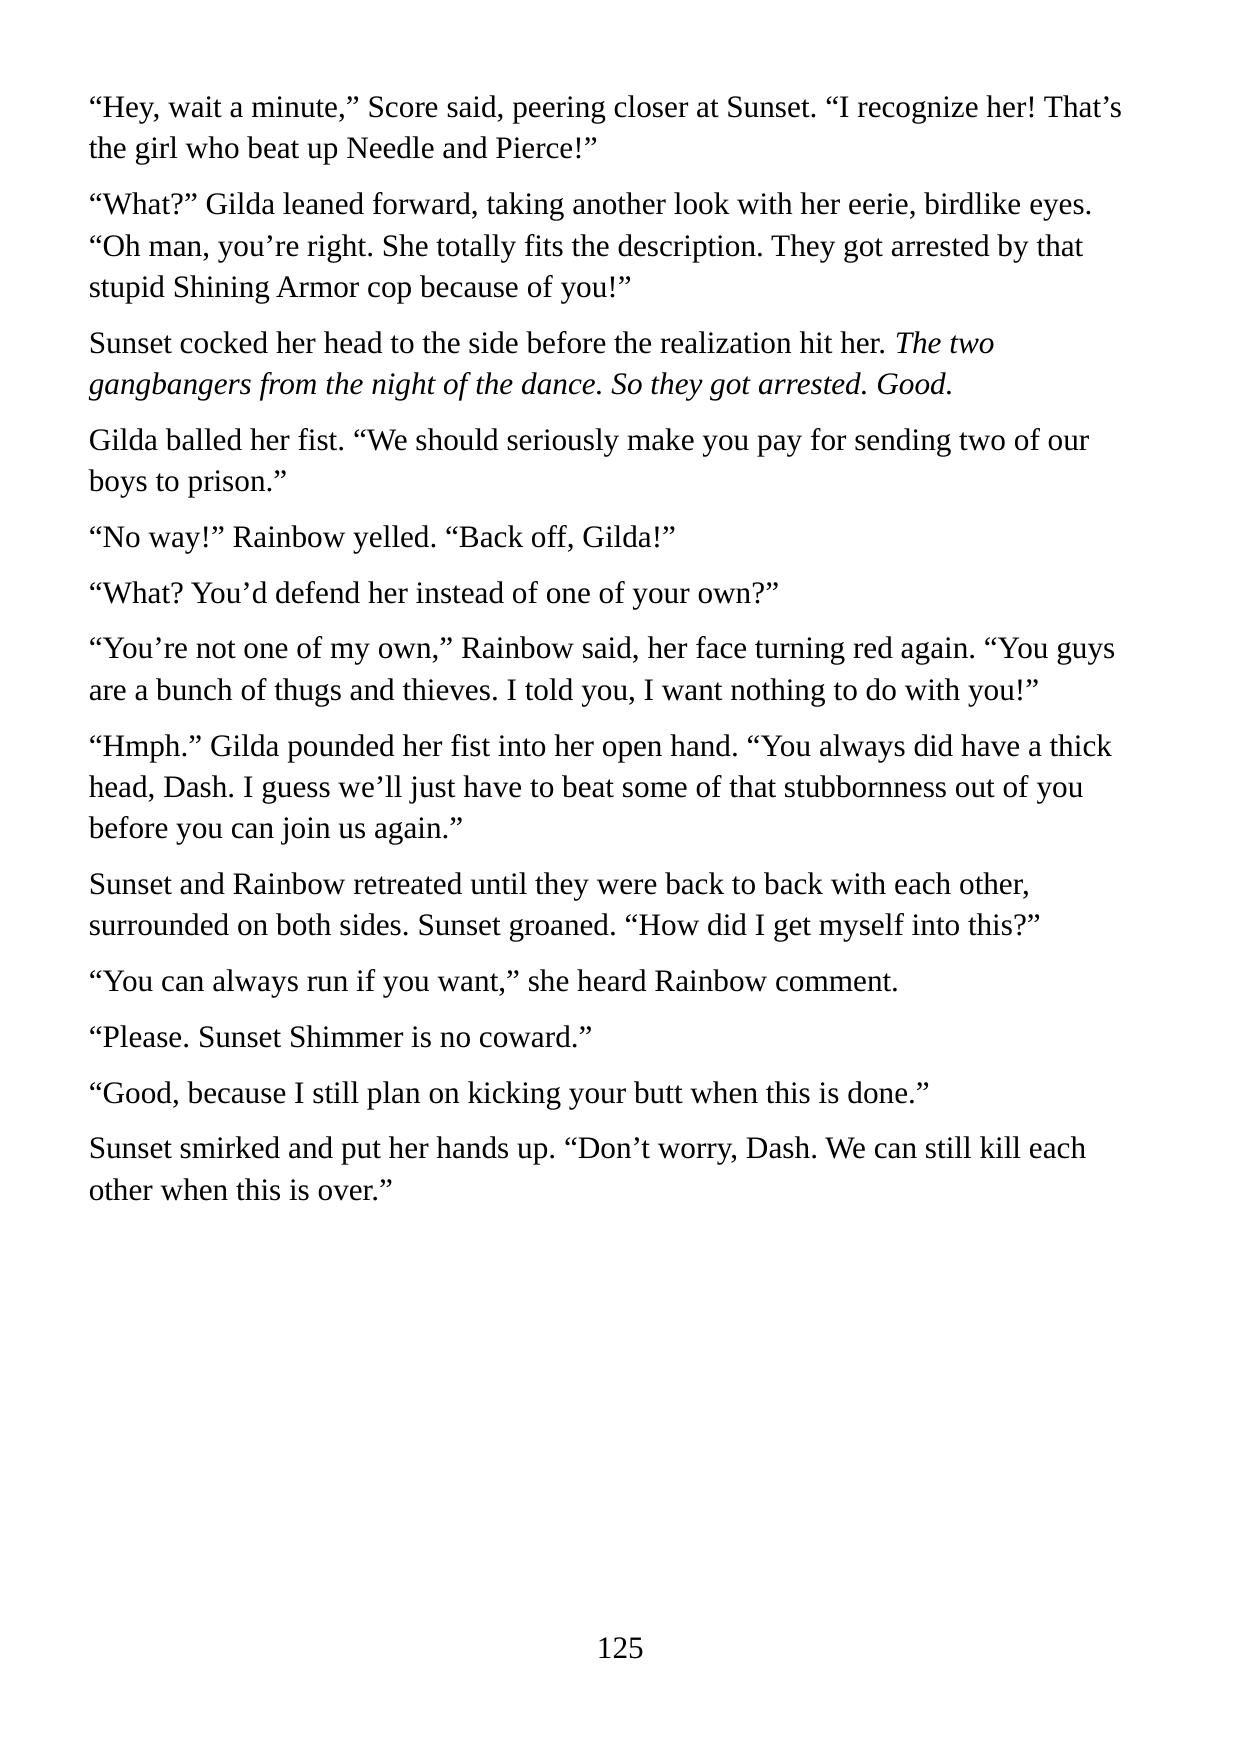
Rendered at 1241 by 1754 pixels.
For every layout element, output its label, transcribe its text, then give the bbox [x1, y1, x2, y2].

text “What? You’d defend her instead of one of your own?” [88, 574, 1152, 610]
text “Good, because I still plan on kicking your butt when this is done.” [88, 1074, 1152, 1110]
text “Hmph.” Gilda pounded her fist into her open hand. “You always did have a thick head, Dash. I guess we’ll just have to beat some of that stubbornness out of you before you can join us again.” [88, 727, 1152, 845]
text Sunset smirked and put her hands up. “Don’t worry, Dash. We can still kill each other when this is over.” [88, 1130, 1152, 1207]
text Sunset and Rainbow retreated until they were back to back with each other, surrounded on both sides. Sunset groaned. “How did I get myself into this?” [88, 865, 1152, 942]
text Sunset cocked her head to the side before the realization hit her. The two gangbangers from the night of the dance. So they got arrested. Good. [88, 324, 1152, 401]
text “You can always run if you want,” she heard Rainbow comment. [88, 962, 1152, 998]
text “No way!” Rainbow yelled. “Back off, Gilda!” [88, 518, 1152, 554]
text “Hey, wait a minute,” Score said, peering closer at Sunset. “I recognize her! That’s the girl who beat up Needle and Pierce!” [88, 88, 1152, 166]
text “What?” Gilda leaned forward, taking another look with her eerie, birdlike eyes. “Oh man, you’re right. She totally fits the description. They got arrested by that stupid Shining Armor cop because of you!” [88, 186, 1152, 304]
text “Please. Sunset Shimmer is no coward.” [88, 1018, 1152, 1054]
text “You’re not one of my own,” Rainbow said, her face turning red again. “You guys are a bunch of thugs and thieves. I told you, I want nothing to do with you!” [88, 630, 1152, 707]
text Gilda balled her fist. “We should seriously make you pay for sending two of our boys to prison.” [88, 421, 1152, 498]
